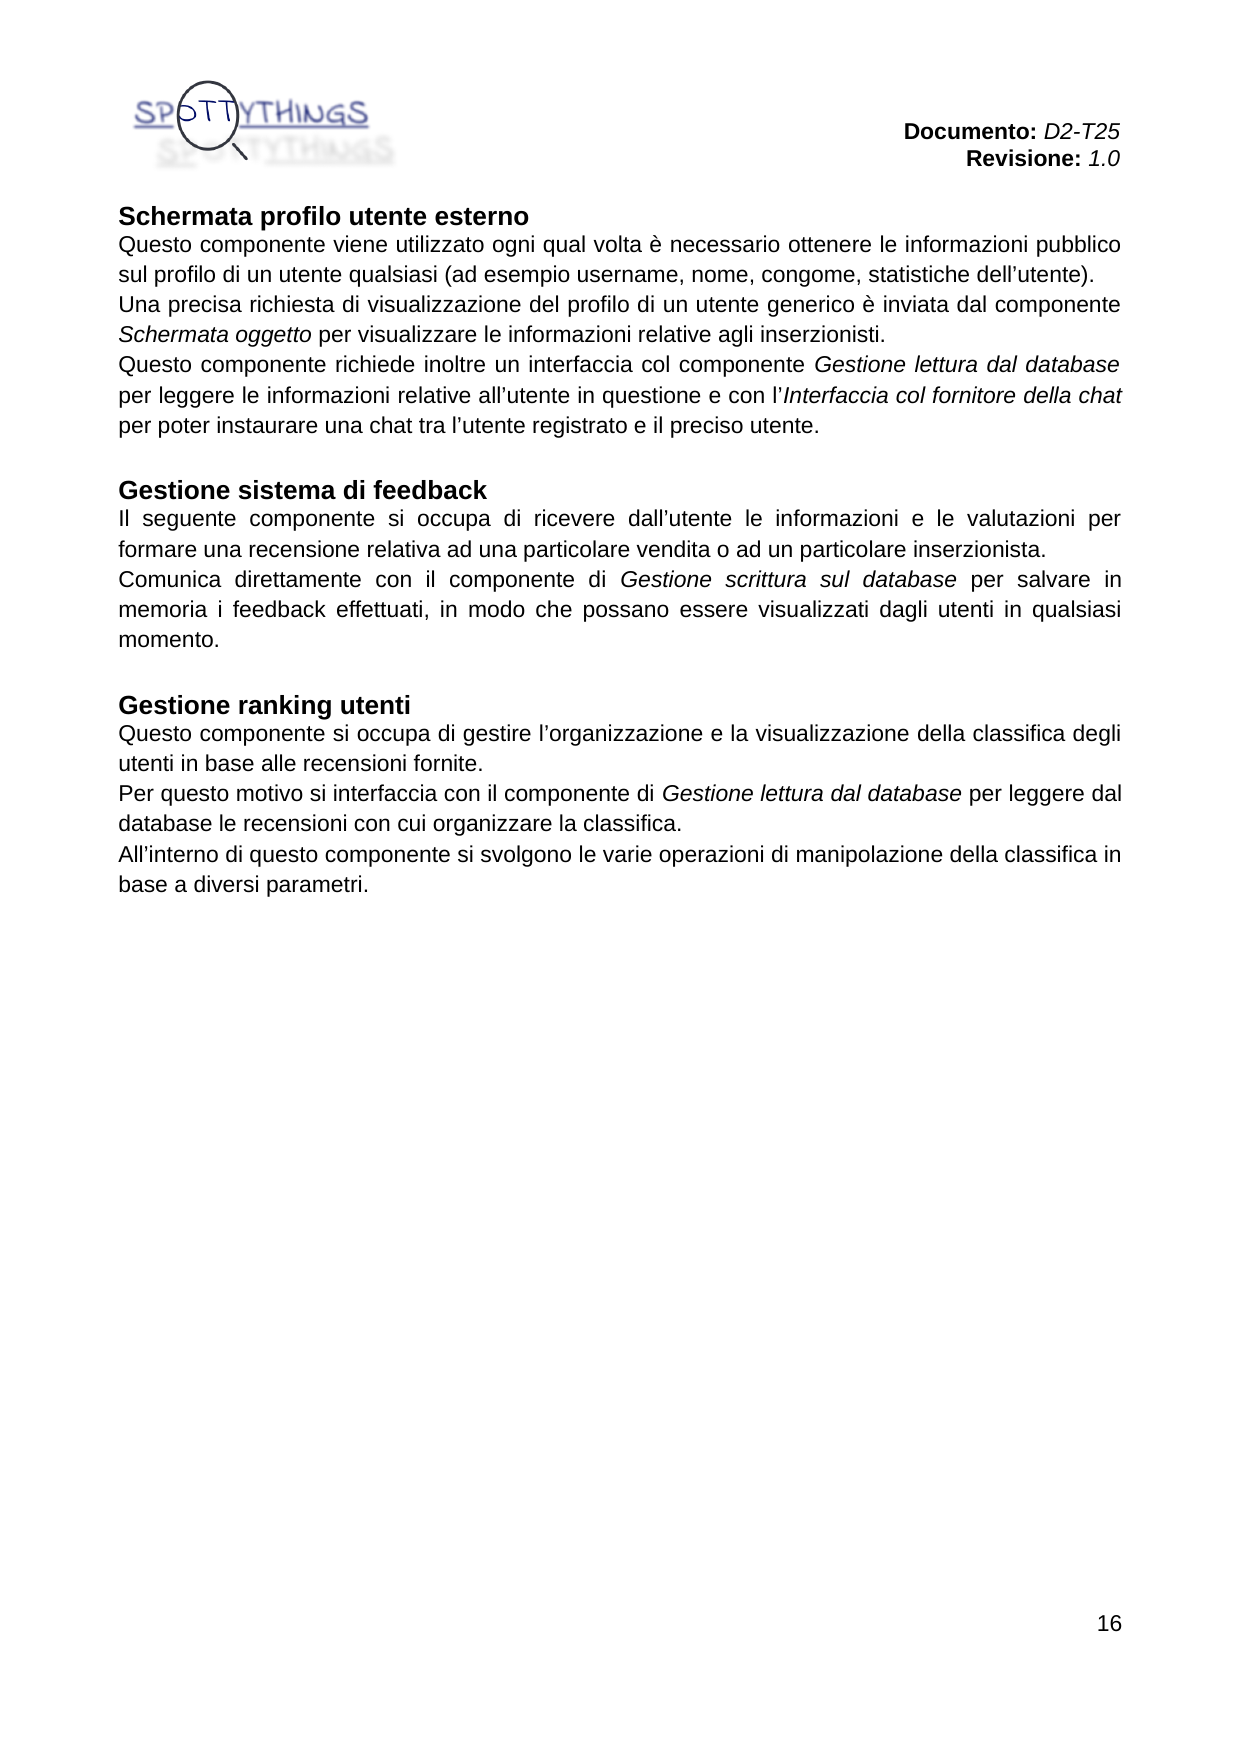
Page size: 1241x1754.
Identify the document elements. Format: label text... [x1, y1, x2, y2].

subtitle Gestione ranking utenti [118, 689, 1122, 720]
text Una precisa richiesta di visualizzazione del profilo di un utente generico è inviata dal componente Schermata oggetto per visualizzare le informazioni relative agli inserzionisti. [118, 291, 1122, 347]
text Comunica direttamente con il componente di Gestione scrittura sul database per salvare in memoria i feedback effettuati, in modo che possano essere visualizzati dagli utenti in qualsiasi momento. [118, 566, 1122, 652]
subtitle Schermata profilo utente esterno [118, 200, 1122, 231]
text Questo componente si occupa di gestire l’organizzazione e la visualizzazione della classifica degli utenti in base alle recensioni fornite. [118, 720, 1122, 776]
subtitle Gestione sistema di feedback [118, 475, 1122, 505]
text Il seguente componente si occupa di ricevere dall’utente le informazioni e le valutazioni per formare una recensione relativa ad una particolare vendita o ad un particolare inserzionista. [118, 505, 1122, 562]
text Questo componente viene utilizzato ogni qual volta è necessario ottenere le informazioni pubblico sul profilo di un utente qualsiasi (ad esempio username, nome, congome, statistiche dell’utente). [118, 231, 1122, 287]
picture [123, 73, 399, 187]
text Questo componente richiede inoltre un interfaccia col componente Gestione lettura dal database per leggere le informazioni relative all’utente in questione e con l’Interfaccia col fornitore della chat per poter instaurare una chat tra l’utente registrato e il preciso utente. [118, 351, 1122, 438]
text All’interno di questo componente si svolgono le varie operazioni di manipolazione della classifica in base a diversi parametri. [118, 841, 1122, 897]
text Per questo motivo si interfaccia con il componente di Gestione lettura dal database per leggere dal database le recensioni con cui organizzare la classifica. [118, 780, 1122, 837]
